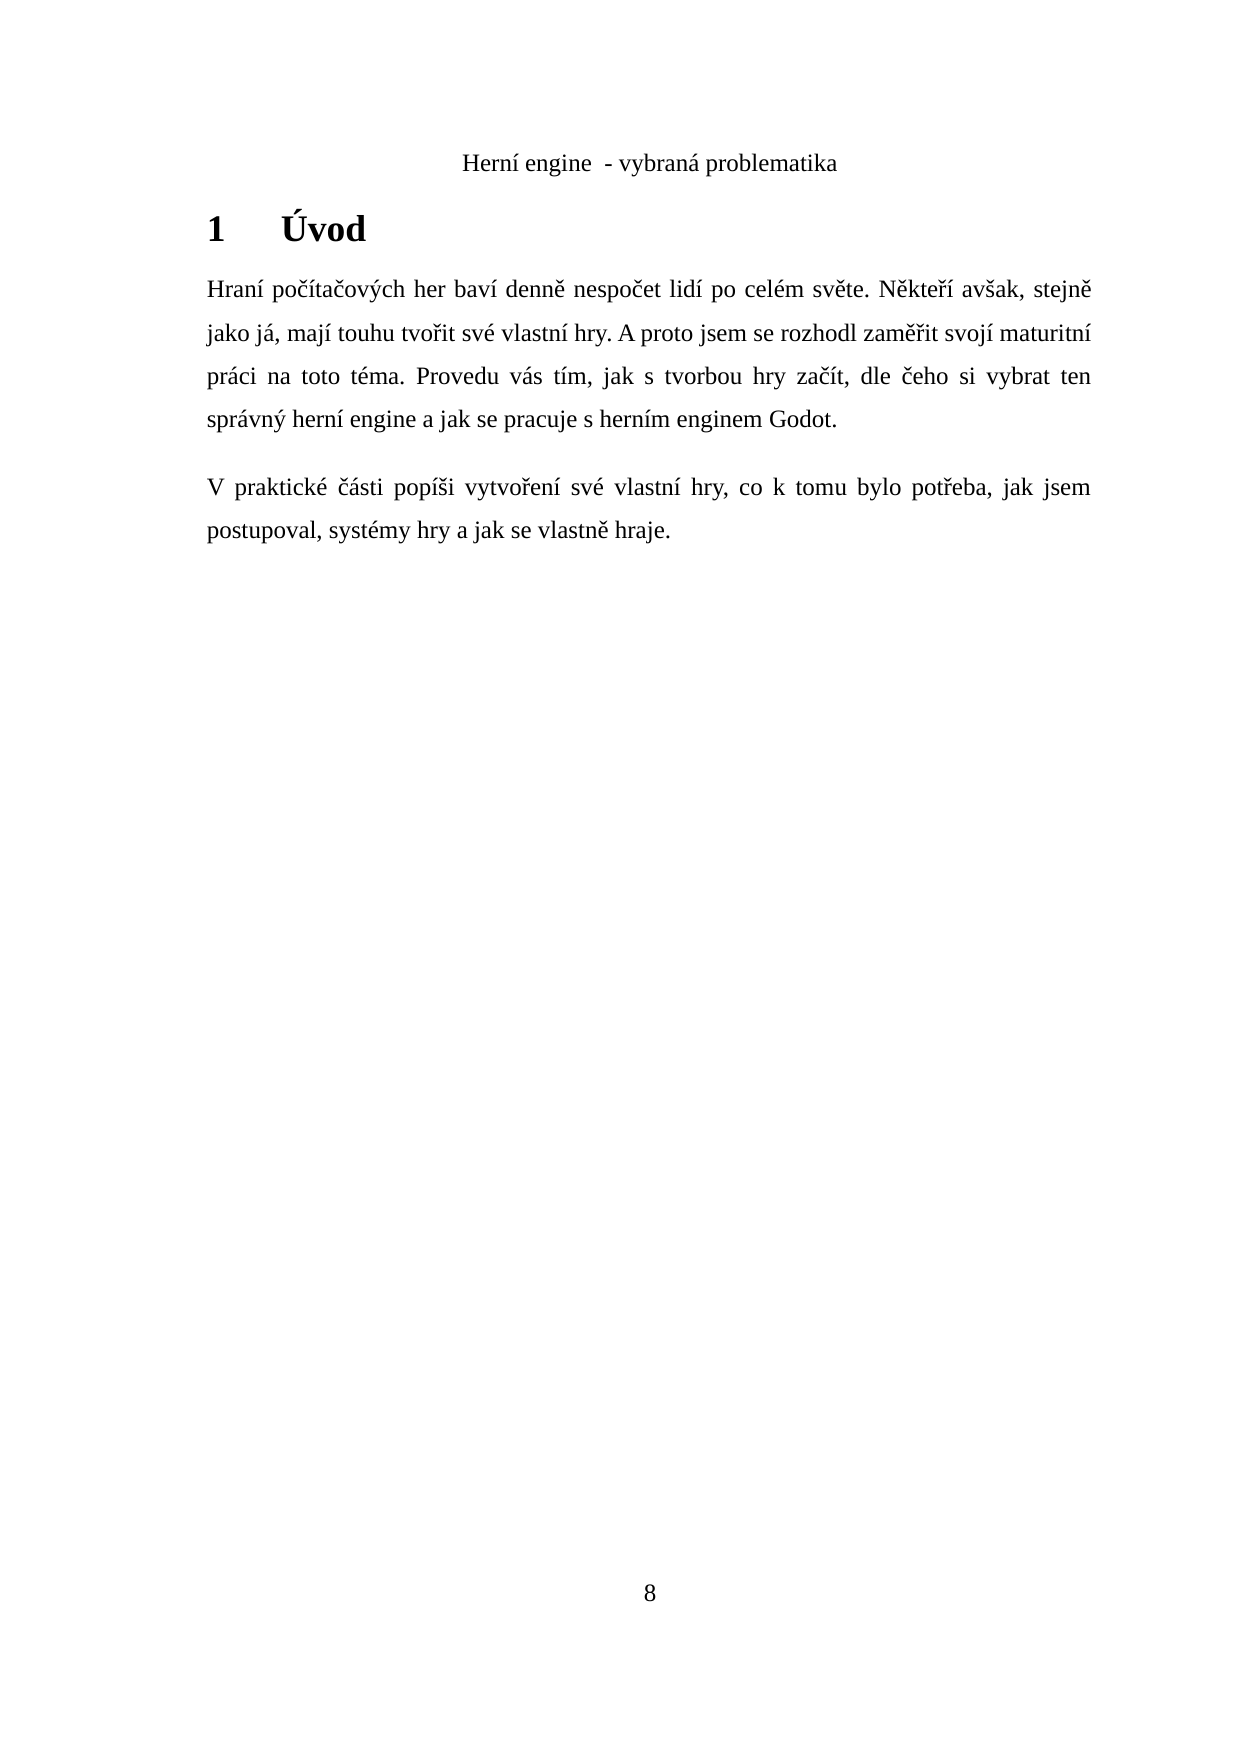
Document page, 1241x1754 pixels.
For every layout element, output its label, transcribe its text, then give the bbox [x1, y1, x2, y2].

text V praktické části popíši vytvoření své vlastní hry, co k tomu bylo potřeba, jak jsem postupoval, systémy hry a jak se vlastně hraje. [207, 472, 1093, 544]
subtitle Úvod [207, 207, 1093, 250]
text Hraní počítačových her baví denně nespočet lidí po celém světe. Někteří avšak, stejně jako já, mají touhu tvořit své vlastní hry. A proto jsem se rozhodl zaměřit svojí maturitní práci na toto téma. Provedu vás tím, jak s tvorbou hry začít, dle čeho si vybrat ten správný herní engine a jak se pracuje s herním enginem Godot. [207, 274, 1093, 433]
